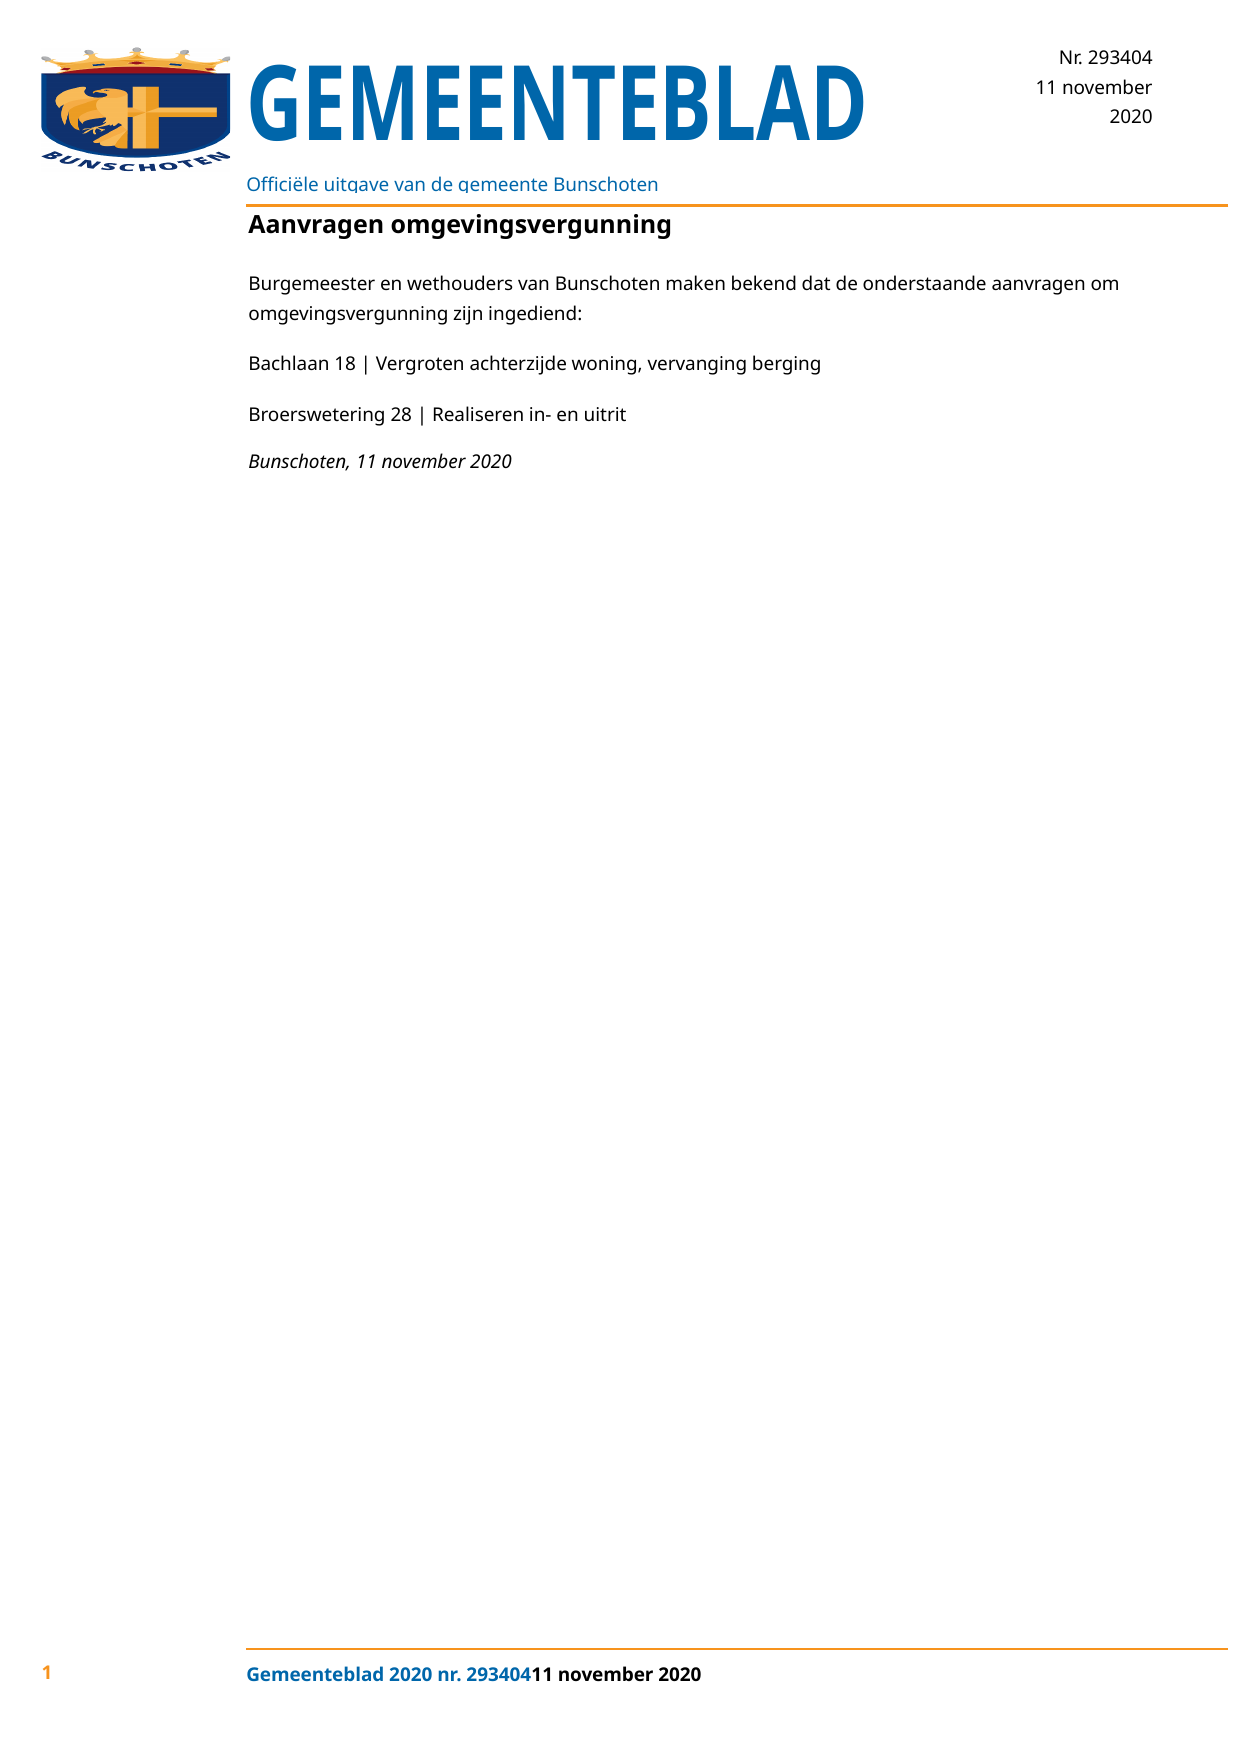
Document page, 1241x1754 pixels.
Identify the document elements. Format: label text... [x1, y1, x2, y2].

text Burgemeester en wethouders van Bunschoten maken bekend dat de onderstaande aanvragen om omgevingsvergunning zijn ingediend: [248, 270, 1152, 326]
text Broerswetering 28 | Realiseren in- en uitrit [248, 401, 1152, 426]
text Aanvragen omgevingsvergunning [248, 207, 1152, 241]
text Bachlaan 18 | Vergroten achterzijde woning, vervanging berging [248, 350, 1152, 376]
text Bunschoten, 11 november 2020 [248, 448, 1152, 474]
picture [41, 47, 231, 172]
